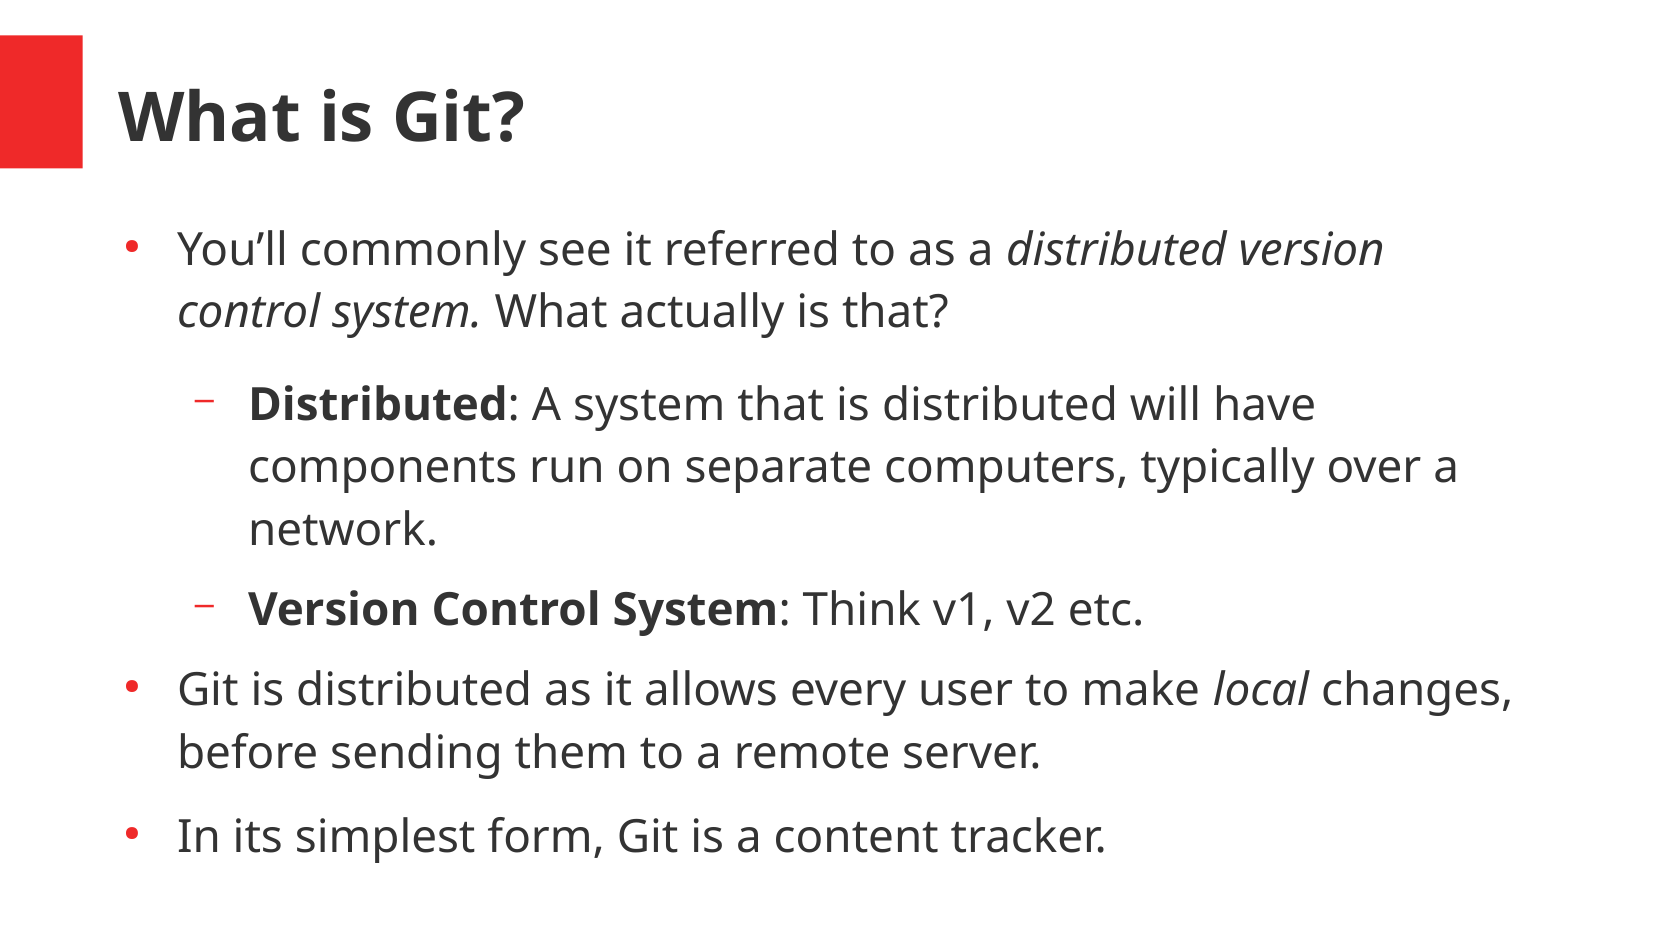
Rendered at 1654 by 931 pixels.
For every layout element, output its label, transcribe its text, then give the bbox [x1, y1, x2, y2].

list You’ll commonly see it referred to as a distributed version control system. What actually is that? Distributed: A system that is distributed will have components run on separate computers, typically over a network. Version Control System: Think v1, v2 etc. Git is distributed as it allows every user to make local changes, before sending them to a remote server. In its simplest form, Git is a content tracker. [106, 216, 1524, 756]
title What is Git? [118, 37, 1571, 193]
